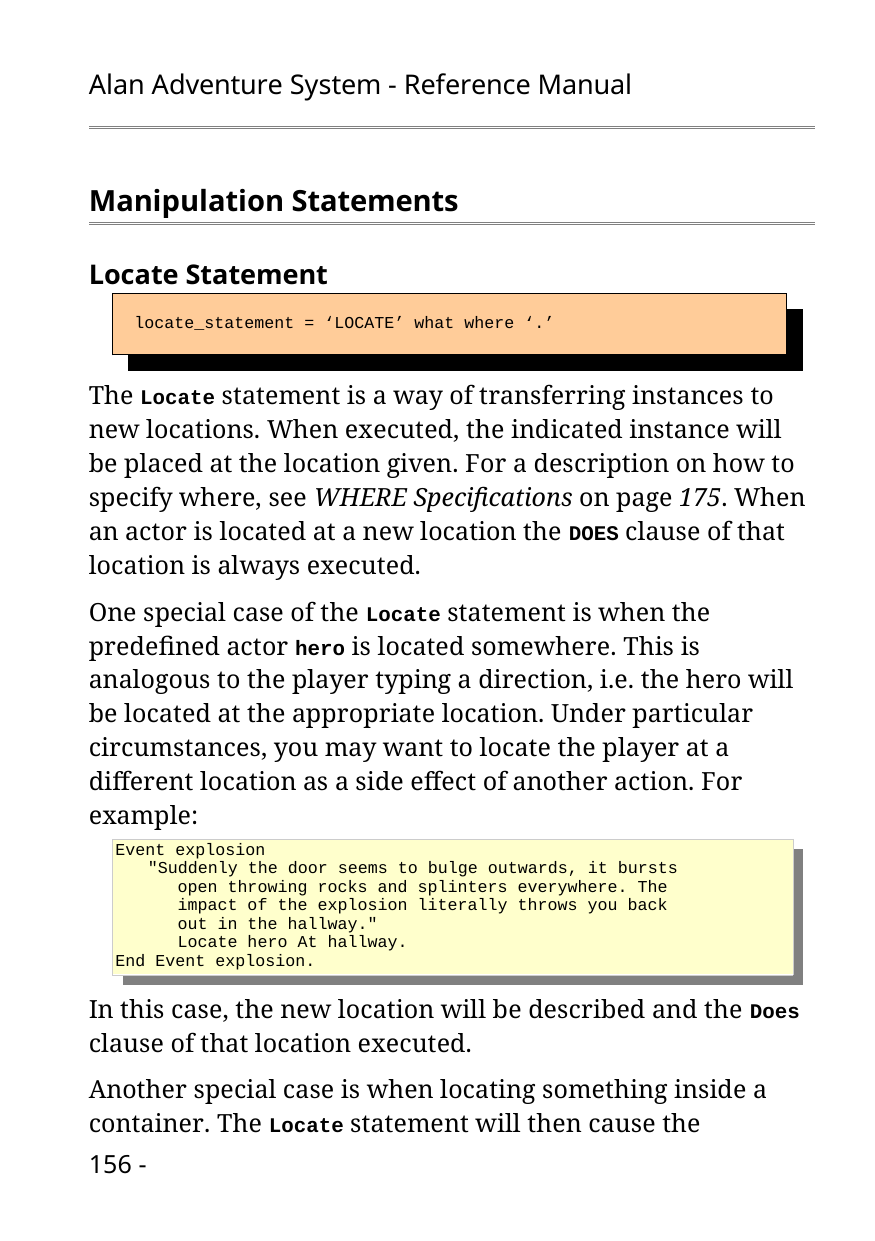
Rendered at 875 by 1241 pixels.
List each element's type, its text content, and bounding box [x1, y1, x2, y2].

text The Locate statement is a way of transferring instances to new locations. When ex­ecuted, the indicated instance will be placed at the location given. For a description on how to specify where, see WHERE Specifications on page 138. When an actor is located at a new location the DOES clause of that location is always executed. [88, 378, 815, 582]
text Another special case is when locating something inside a container. The Lo­cate statement will then cause the [88, 1072, 815, 1140]
text Event explosion "Suddenly the door seems to bulge outwards, it bursts open throwing rocks and splinters everywhere. The impact of the explosion literally throws you back out in the hallway." Locate hero At hallway. End Event explosion. [113, 840, 793, 974]
text locate_statement = ‘LOCATE’ what where ‘.’ [113, 294, 786, 354]
text In this case, the new location will be described and the Does clause of that location executed. [88, 992, 815, 1059]
text One special case of the Locate statement is when the predefined actor hero is located somewhere. This is analogous to the player typing a direction, i.e. the hero will be located at the appropriate location. Under particular circumstances, you may want to locate the player at a different lo­cation as a side effect of another action. For example: [88, 594, 815, 832]
subtitle Locate Statement [88, 256, 815, 292]
subtitle Manipulation Statements [88, 180, 815, 224]
